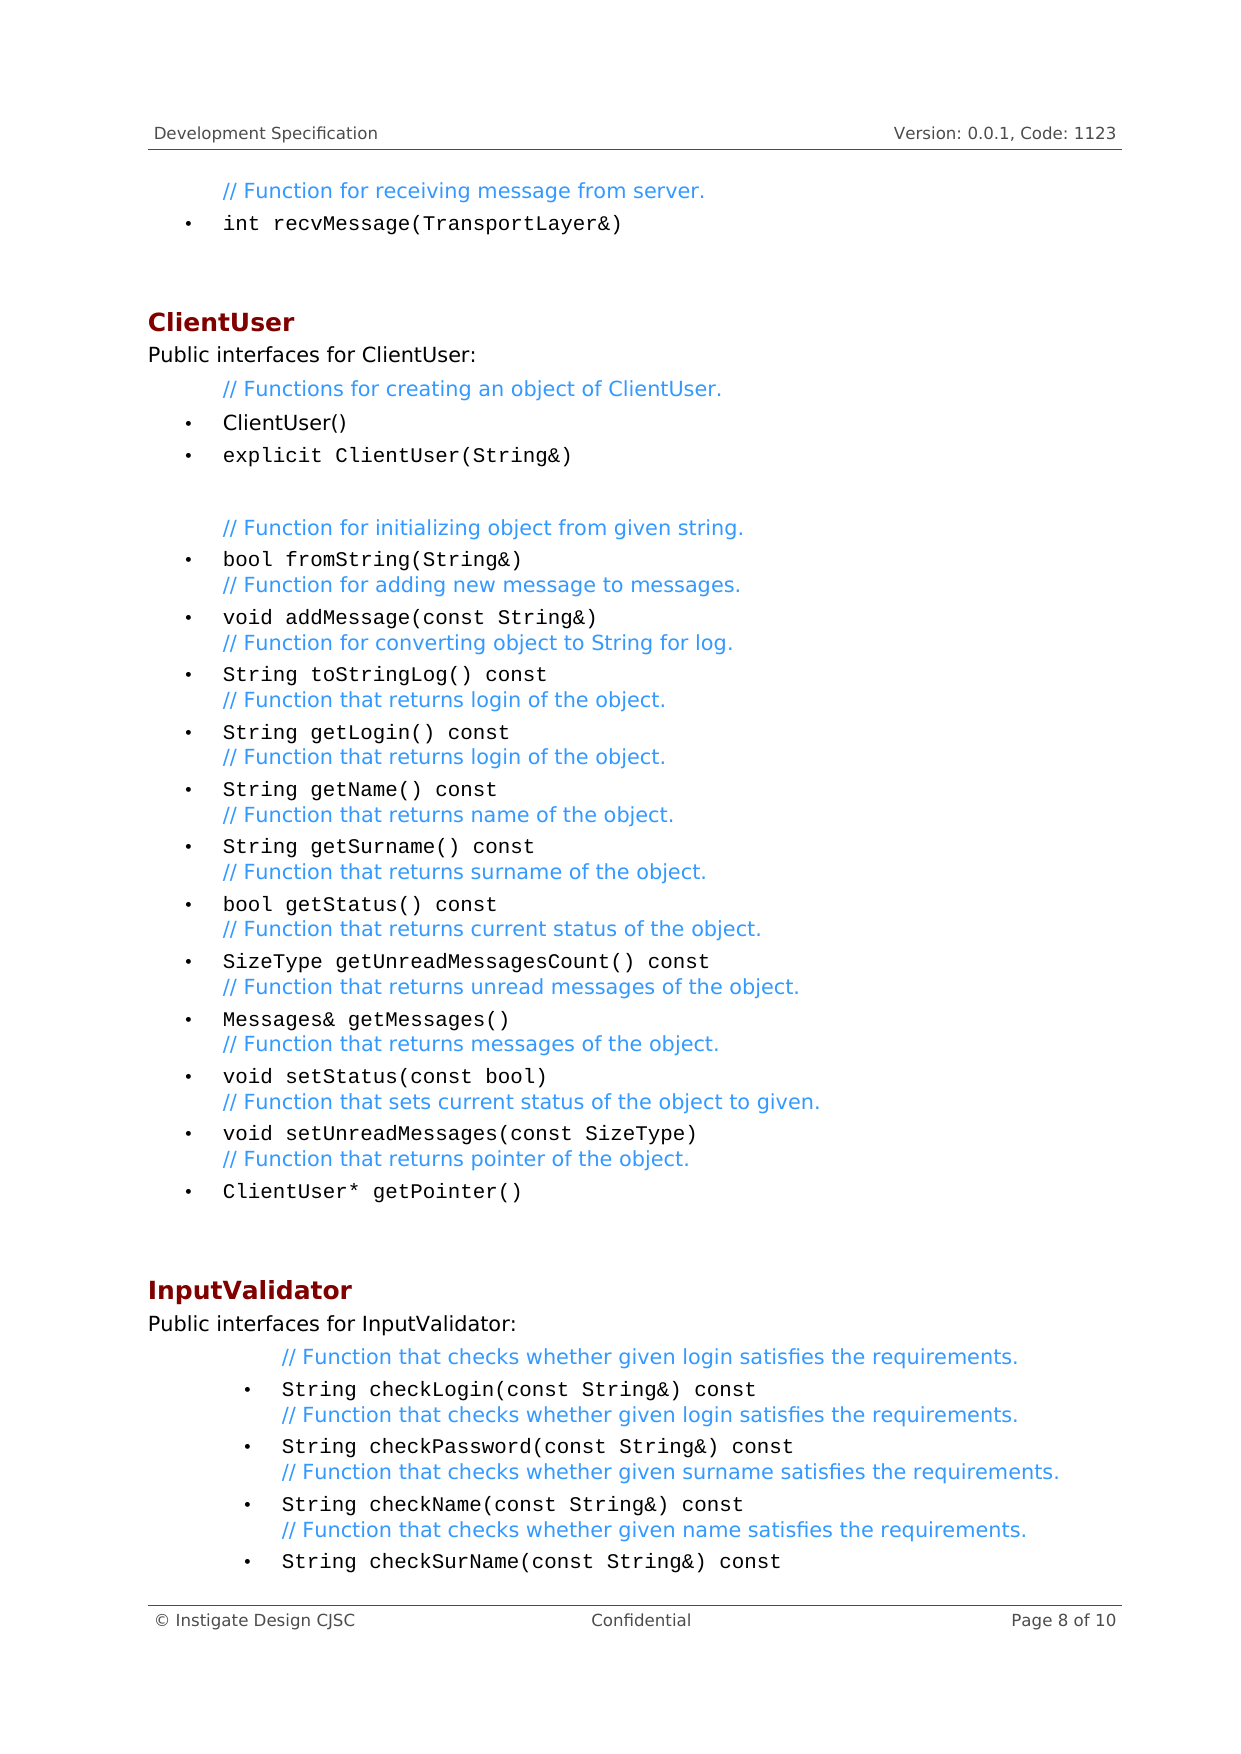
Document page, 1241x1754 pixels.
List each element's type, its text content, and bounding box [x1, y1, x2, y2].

list void setStatus(const bool) [185, 1066, 1122, 1090]
subtitle ClientUser [148, 308, 1122, 338]
list // Function that returns pointer of the object. [185, 1147, 1122, 1171]
list String toStringLog() const [185, 664, 1122, 688]
text Public interfaces for InputValidator: [148, 1312, 1122, 1336]
list // Function that checks whether given name satisfies the requirements. [244, 1518, 1122, 1542]
list void setUnreadMessages(const SizeType) [185, 1123, 1122, 1147]
list // Function that checks whether given login satisfies the requirements. [244, 1403, 1122, 1427]
list void addMessage(const String&) [185, 607, 1122, 631]
list // Function for initializing object from given string. [185, 516, 1122, 540]
list String checkName(const String&) const [244, 1494, 1122, 1518]
list String checkSurName(const String&) const [244, 1551, 1122, 1575]
list Messages& getMessages() [185, 1009, 1122, 1032]
list String getLogin() const [185, 722, 1122, 745]
list // Function for converting object to String for log. [185, 631, 1122, 655]
list // Function that returns name of the object. [185, 803, 1122, 827]
list bool getStatus() const [185, 894, 1122, 917]
list // Function that returns surname of the object. [185, 860, 1122, 884]
list // Function that returns login of the object. [185, 688, 1122, 712]
list ClientUser* getPointer() [185, 1181, 1122, 1204]
list // Function that returns messages of the object. [185, 1032, 1122, 1057]
list // Function that returns login of the object. [185, 745, 1122, 769]
subtitle InputValidator [148, 1277, 1122, 1306]
list // Function that checks whether given surname satisfies the requirements. [244, 1460, 1122, 1484]
list explicit ClientUser(String&) [185, 445, 1122, 468]
list // Function that checks whether given login satisfies the requirements. [244, 1345, 1122, 1370]
list int recvMessage(TransportLayer&) [185, 213, 1122, 236]
list // Functions for creating an object of ClientUser. [185, 377, 1122, 402]
list // Function that returns current status of the object. [185, 917, 1122, 942]
list String getSurname() const [185, 836, 1122, 860]
list String checkPassword(const String&) const [244, 1437, 1122, 1460]
list // Function that sets current status of the object to given. [185, 1090, 1122, 1114]
list String checkLogin(const String&) const [244, 1379, 1122, 1403]
list SizeType getUnreadMessagesCount() const [185, 951, 1122, 975]
text Public interfaces for ClientUser: [148, 343, 1122, 368]
list bool fromString(String&) [185, 549, 1122, 573]
list // Function that returns unread messages of the object. [185, 975, 1122, 999]
list // Function for adding new message to messages. [185, 573, 1122, 597]
list ClientUser() [185, 411, 1122, 435]
list // Function for receiving message from server. [185, 179, 1122, 203]
list String getName() const [185, 779, 1122, 803]
